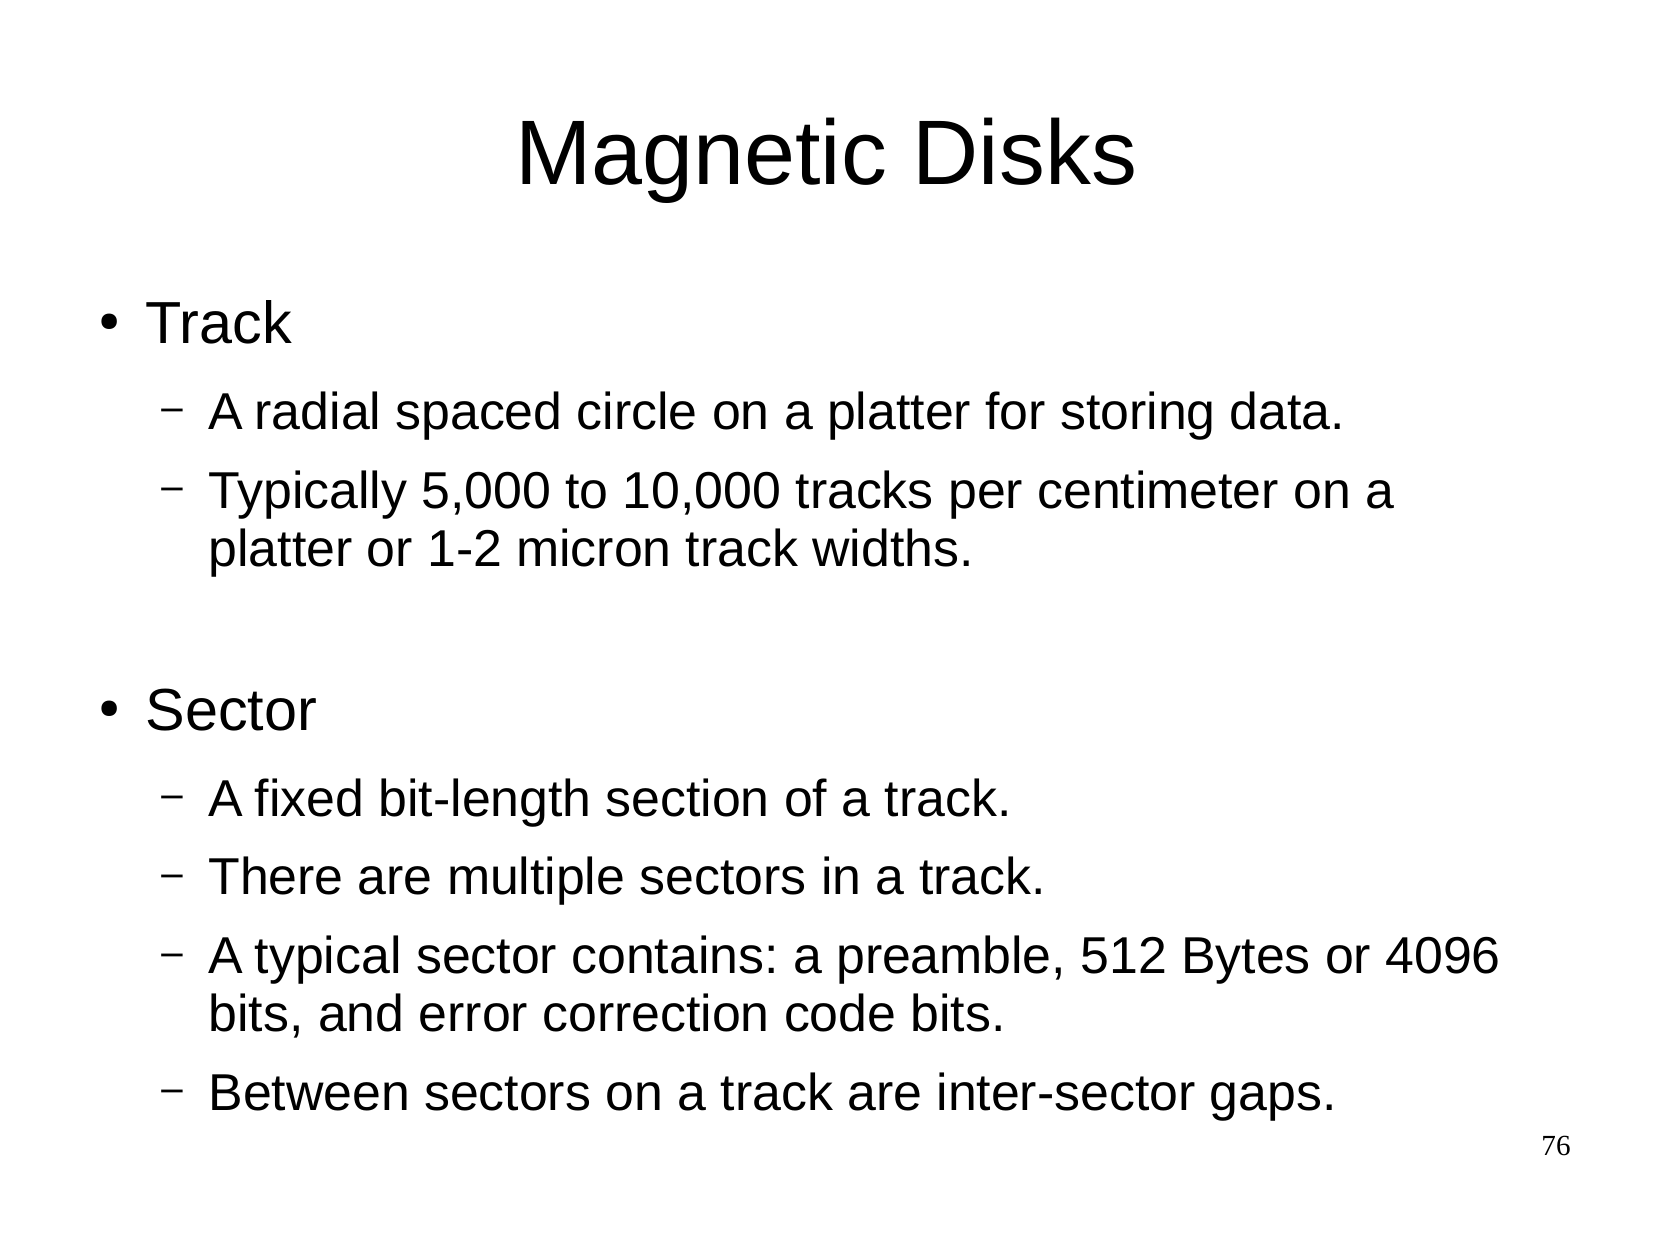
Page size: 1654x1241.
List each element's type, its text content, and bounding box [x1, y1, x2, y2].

title Magnetic Disks [82, 49, 1571, 257]
list Track A radial spaced circle on a platter for storing data. Typically 5,000 to 10,000 tracks per centimeter on a platter or 1-2 micron track widths. Sector A fixed bit-length section of a track. There are multiple sectors in a track. A typical sector contains: a preamble, 512 Bytes or 4096 bits, and error correction code bits. Between sectors on a track are inter-sector gaps. [82, 290, 1538, 1134]
